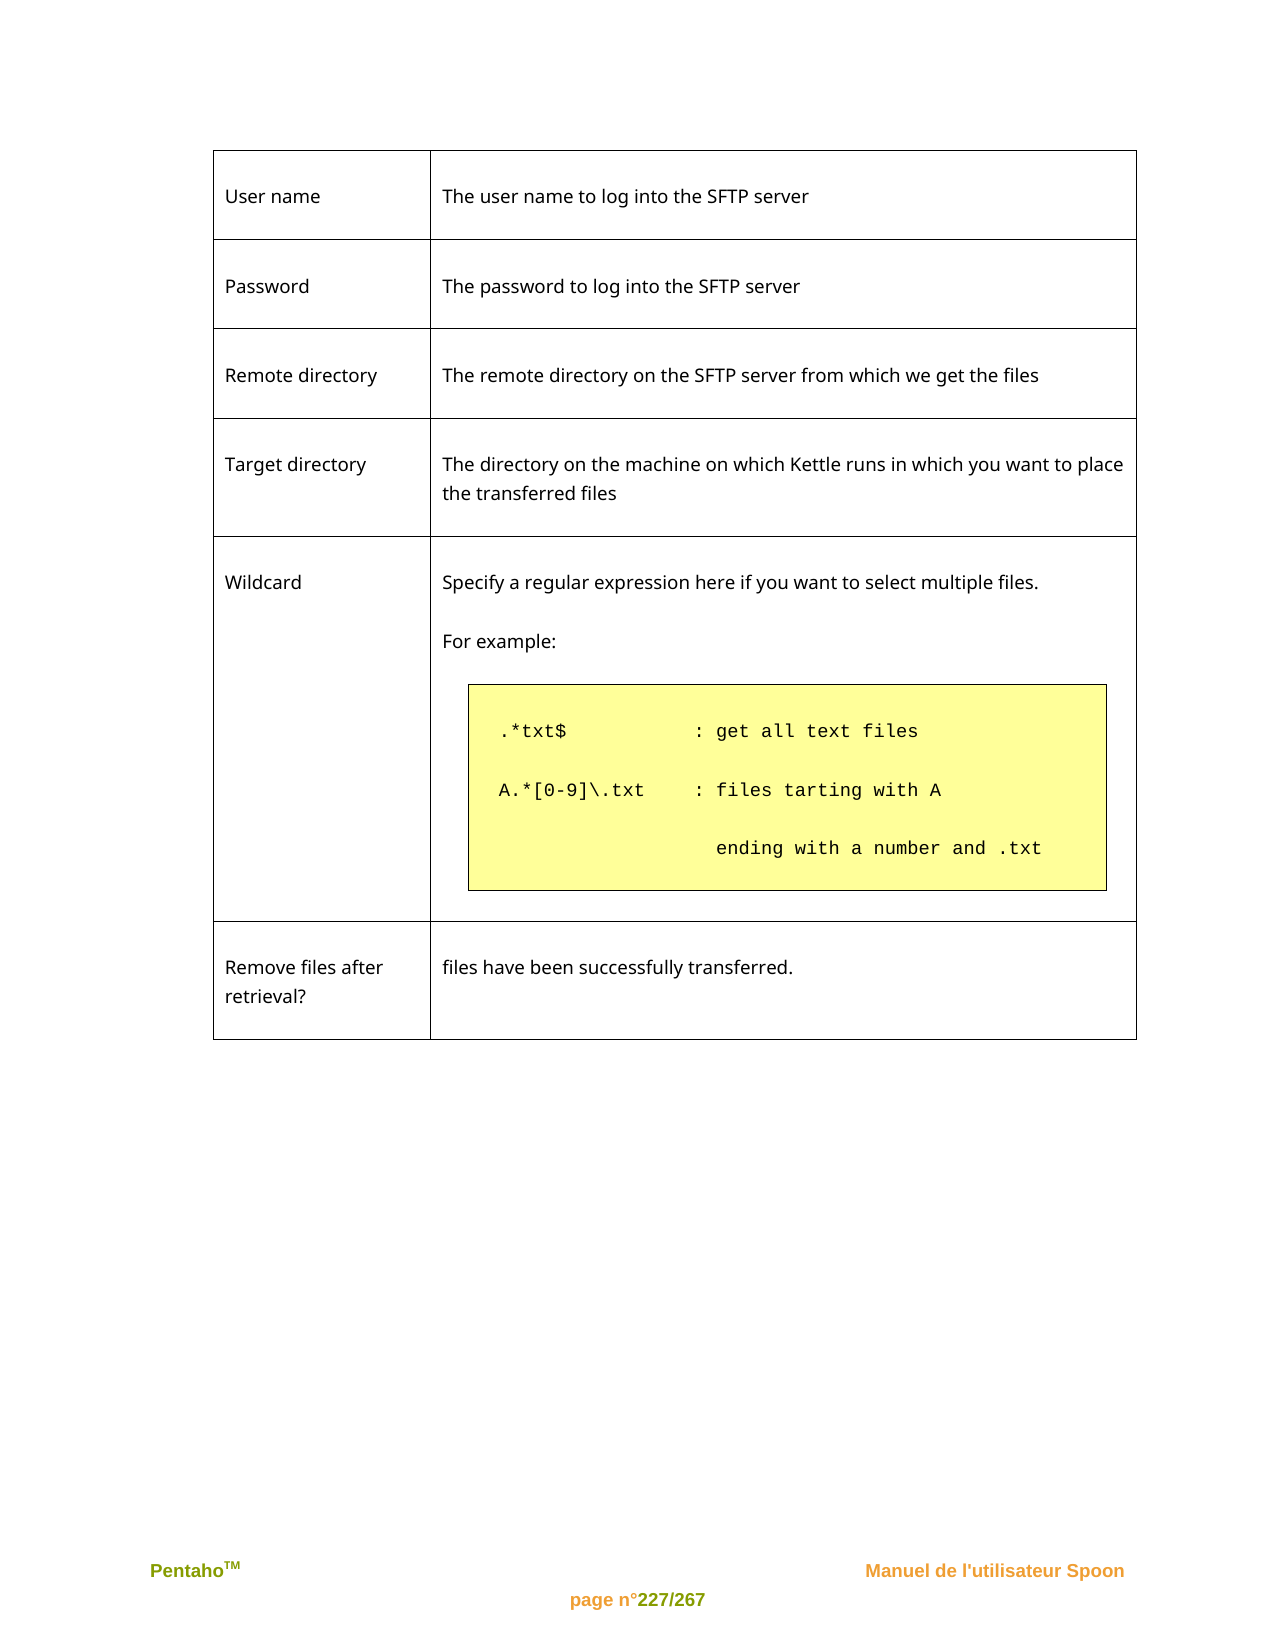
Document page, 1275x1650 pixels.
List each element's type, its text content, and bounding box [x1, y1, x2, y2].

table_cell Specify a regular expression here if you want to select multiple files. For example: .*txt$ : get all text files A.*[0-9]\.txt : files tarting with A ending with a number and .txt [431, 537, 1136, 921]
table_cell User name [214, 151, 430, 239]
table_cell Target directory [214, 419, 430, 536]
table_cell The directory on the machine on which Kettle runs in which you want to place the transferred files [431, 419, 1136, 536]
table_cell Remove files after retrieval? [214, 922, 430, 1039]
table_cell The user name to log into the SFTP server [431, 151, 1136, 239]
table_cell Remote directory [214, 329, 430, 417]
table_cell The password to log into the SFTP server [431, 240, 1136, 328]
table_cell files have been successfully transferred. [431, 922, 1136, 1039]
table_cell Password [214, 240, 430, 328]
table_cell The remote directory on the SFTP server from which we get the files [431, 329, 1136, 417]
table_cell Wildcard [214, 537, 430, 921]
